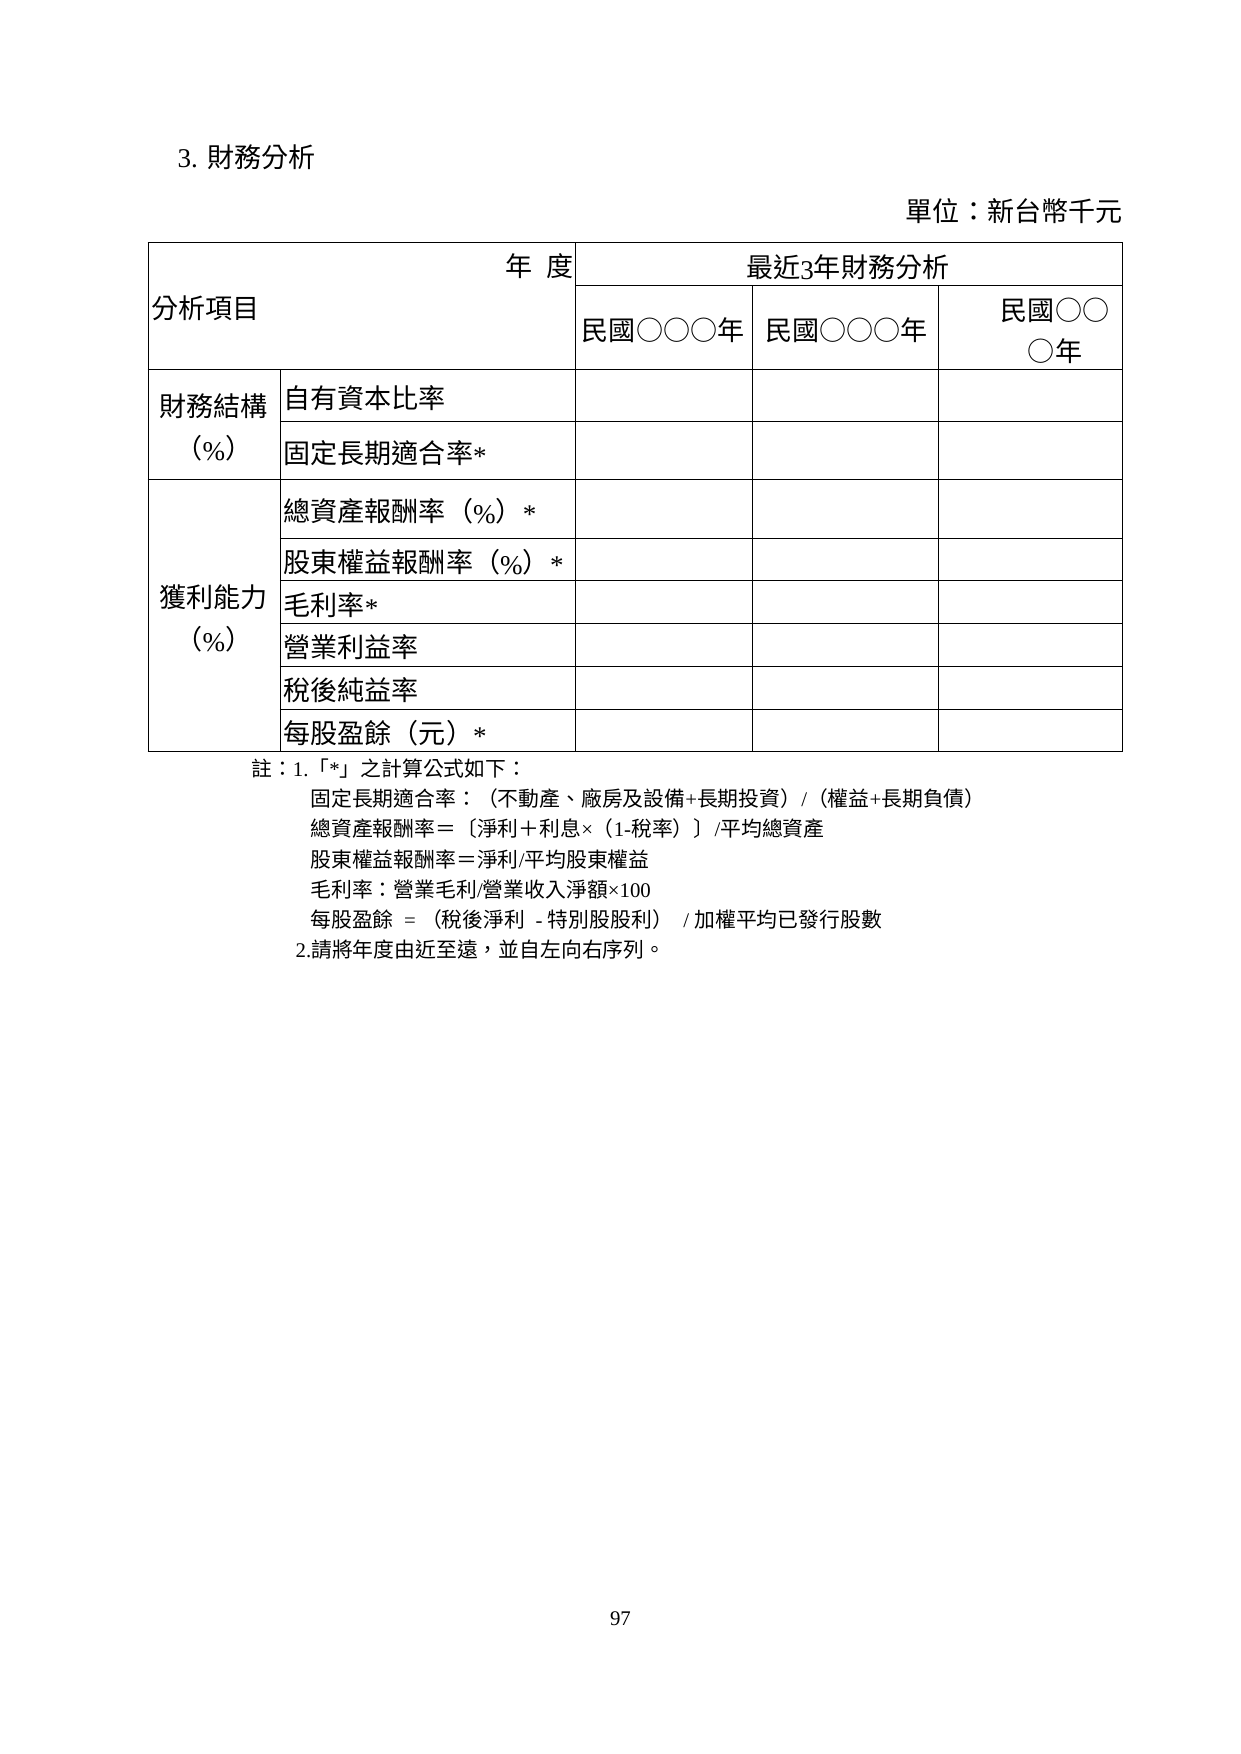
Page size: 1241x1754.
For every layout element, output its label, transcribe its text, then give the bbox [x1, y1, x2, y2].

table_cell [939, 667, 1122, 708]
table_cell [753, 480, 938, 538]
table_cell 稅後純益率 [281, 667, 575, 708]
table_cell 營業利益率 [281, 624, 575, 666]
table_cell [753, 539, 938, 580]
list 財務分析 [177, 134, 1122, 176]
table_cell 固定長期適合率* [281, 422, 575, 479]
table_cell 毛利率* [281, 581, 575, 623]
table_cell 民國○○○年 [576, 286, 752, 369]
table_cell 獲利能力 （%） [149, 480, 280, 751]
table_cell 自有資本比率 [281, 370, 575, 421]
table_cell [576, 480, 752, 538]
table_cell [939, 422, 1122, 479]
text 每股盈餘 = （稅後淨利 - 特別股股利） / 加權平均已發行股數 [148, 903, 1122, 933]
table_cell [576, 422, 752, 479]
table_cell [939, 480, 1122, 538]
table_cell 每股盈餘（元）* [281, 710, 575, 751]
text 註：1.「*」之計算公式如下： [148, 752, 1122, 782]
table_cell [576, 710, 752, 751]
text 2.請將年度由近至遠，並自左向右序列。 [148, 933, 1122, 964]
table_cell [753, 370, 938, 421]
table_cell [939, 370, 1122, 421]
text 總資產報酬率＝〔淨利＋利息×（1-稅率）〕/平均總資產 [148, 813, 1122, 843]
table_cell 民國○○○年 [939, 286, 1122, 369]
table_cell [939, 710, 1122, 751]
table_cell [576, 581, 752, 623]
text 毛利率：營業毛利/營業收入淨額×100 [148, 873, 1122, 903]
table_cell [753, 581, 938, 623]
text 固定長期適合率：（不動產、廠房及設備+長期投資）/（權益+長期負債） [148, 782, 1122, 813]
table_cell [753, 624, 938, 666]
table_cell [939, 581, 1122, 623]
table_cell [576, 624, 752, 666]
table_cell [939, 624, 1122, 666]
table_cell [753, 422, 938, 479]
table_cell [576, 370, 752, 421]
text 單位：新台幣千元 [177, 188, 1122, 230]
table_header 最近3年財務分析 [576, 243, 1122, 285]
table_cell 股東權益報酬率（%）* [281, 539, 575, 580]
table_cell 財務結構 （%） [149, 370, 280, 479]
table_cell [576, 539, 752, 580]
table_cell 總資產報酬率（%）* [281, 480, 575, 538]
table_cell 民國○○○年 [753, 286, 938, 369]
table_cell [753, 667, 938, 708]
table_cell [939, 539, 1122, 580]
table_cell [753, 710, 938, 751]
table_header 年 度 分析項目 [149, 243, 575, 369]
table_cell [576, 667, 752, 708]
text 股東權益報酬率＝淨利/平均股東權益 [148, 843, 1122, 873]
